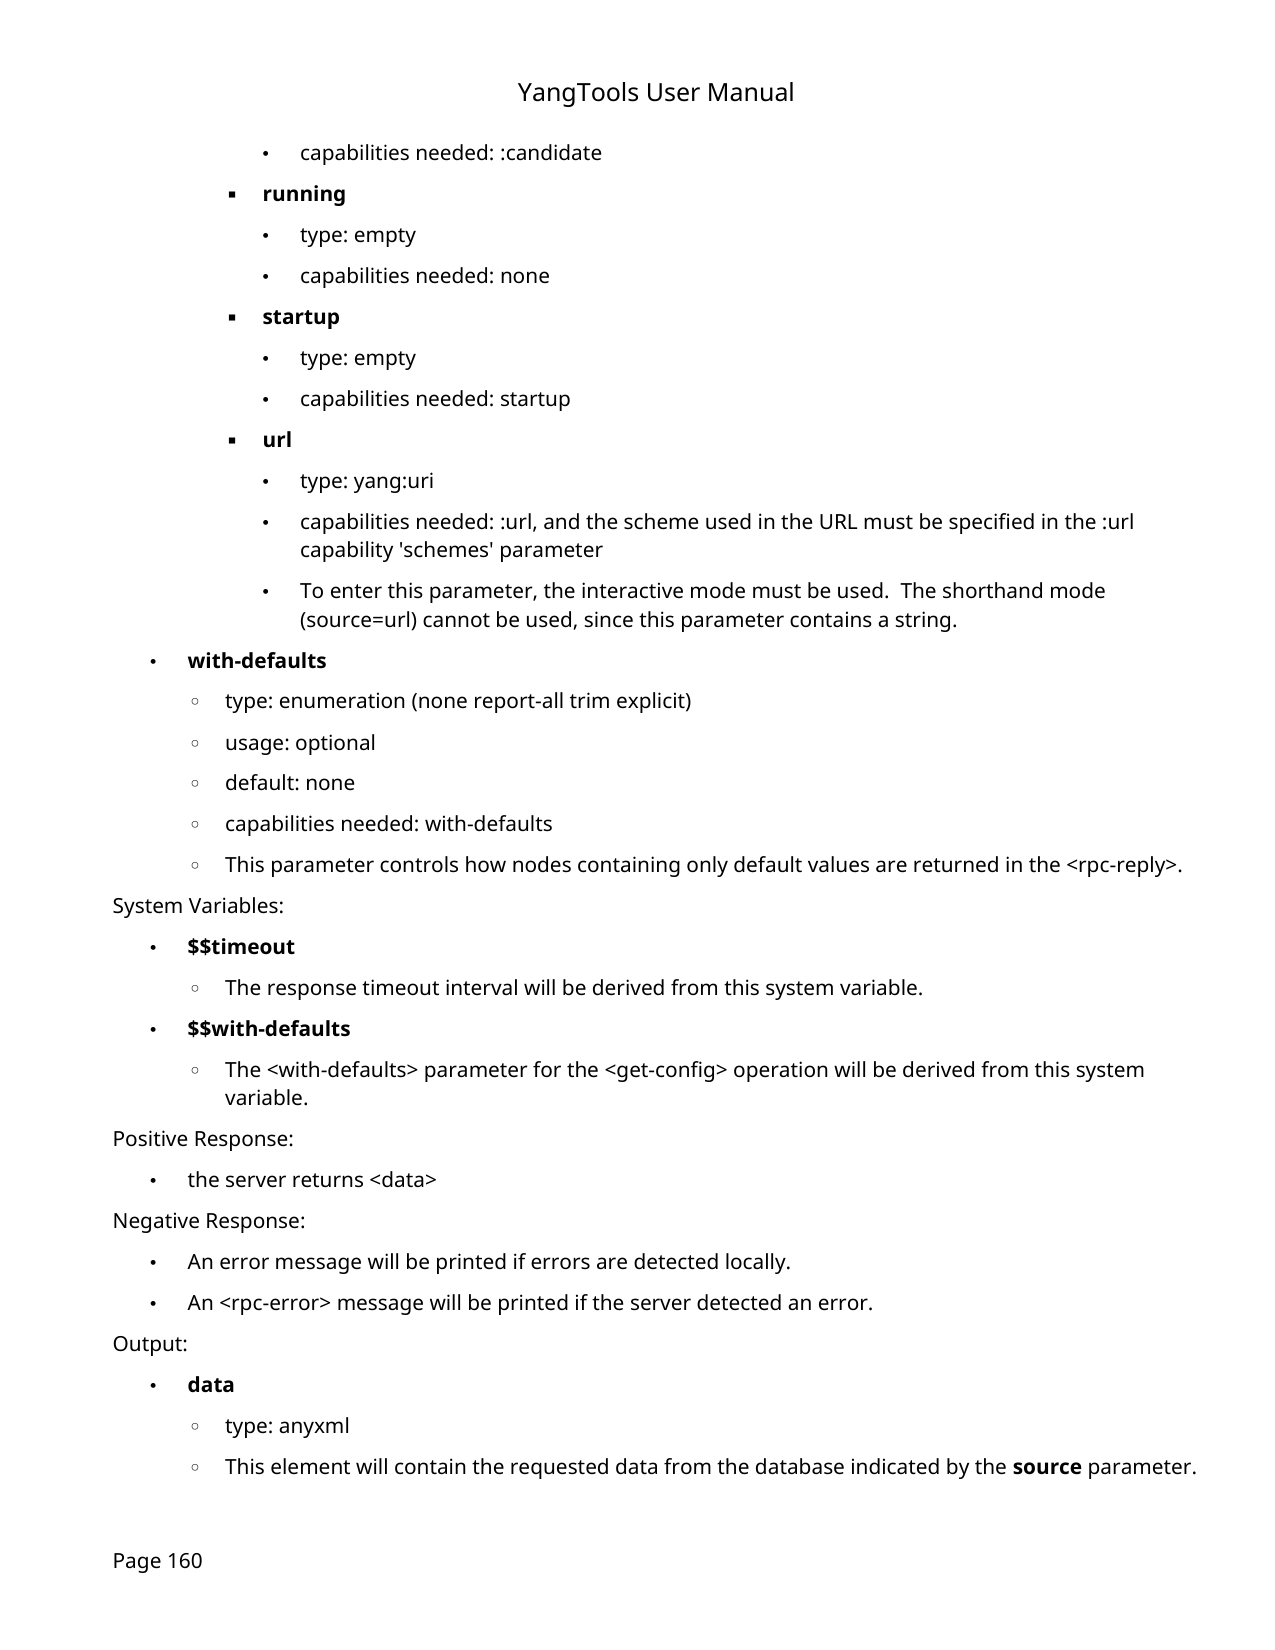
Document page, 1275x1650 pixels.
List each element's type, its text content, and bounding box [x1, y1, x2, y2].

list This parameter controls how nodes containing only default values are returned in the <rpc-reply>. [187, 850, 1200, 879]
list The <with-defaults> parameter for the <get-config> operation will be derived from this system variable. [187, 1055, 1200, 1112]
list type: enumeration (none report-all trim explicit) [187, 687, 1200, 715]
list data [150, 1370, 1200, 1398]
list An error message will be printed if errors are detected locally. [150, 1247, 1200, 1276]
list with-defaults [150, 646, 1200, 674]
list capabilities needed: none [262, 261, 1200, 290]
list usage: optional [187, 728, 1200, 756]
list $$timeout [150, 932, 1200, 961]
list type: empty [262, 343, 1200, 372]
list $$with-defaults [150, 1014, 1200, 1043]
text Positive Response: [112, 1124, 1200, 1153]
text Negative Response: [112, 1206, 1200, 1235]
list startup [225, 302, 1200, 331]
list capabilities needed: :url, and the scheme used in the URL must be specified in the :url capability 'schemes' parameter [262, 507, 1200, 564]
text System Variables: [112, 891, 1200, 920]
list To enter this parameter, the interactive mode must be used. The shorthand mode (source=url) cannot be used, since this parameter contains a string. [262, 576, 1200, 633]
list url [225, 425, 1200, 453]
list type: yang:uri [262, 466, 1200, 494]
list An <rpc-error> message will be printed if the server detected an error. [150, 1288, 1200, 1317]
list the server returns <data> [150, 1165, 1200, 1194]
list running [225, 179, 1200, 208]
list default: none [187, 768, 1200, 797]
list type: empty [262, 220, 1200, 249]
list The response timeout interval will be derived from this system variable. [187, 973, 1200, 1002]
list capabilities needed: startup [262, 384, 1200, 413]
list type: anyxml [187, 1411, 1200, 1439]
text Output: [112, 1329, 1200, 1358]
list This element will contain the requested data from the database indicated by the source parameter. [187, 1452, 1200, 1480]
list capabilities needed: with-defaults [187, 809, 1200, 838]
list capabilities needed: :candidate [262, 138, 1200, 167]
